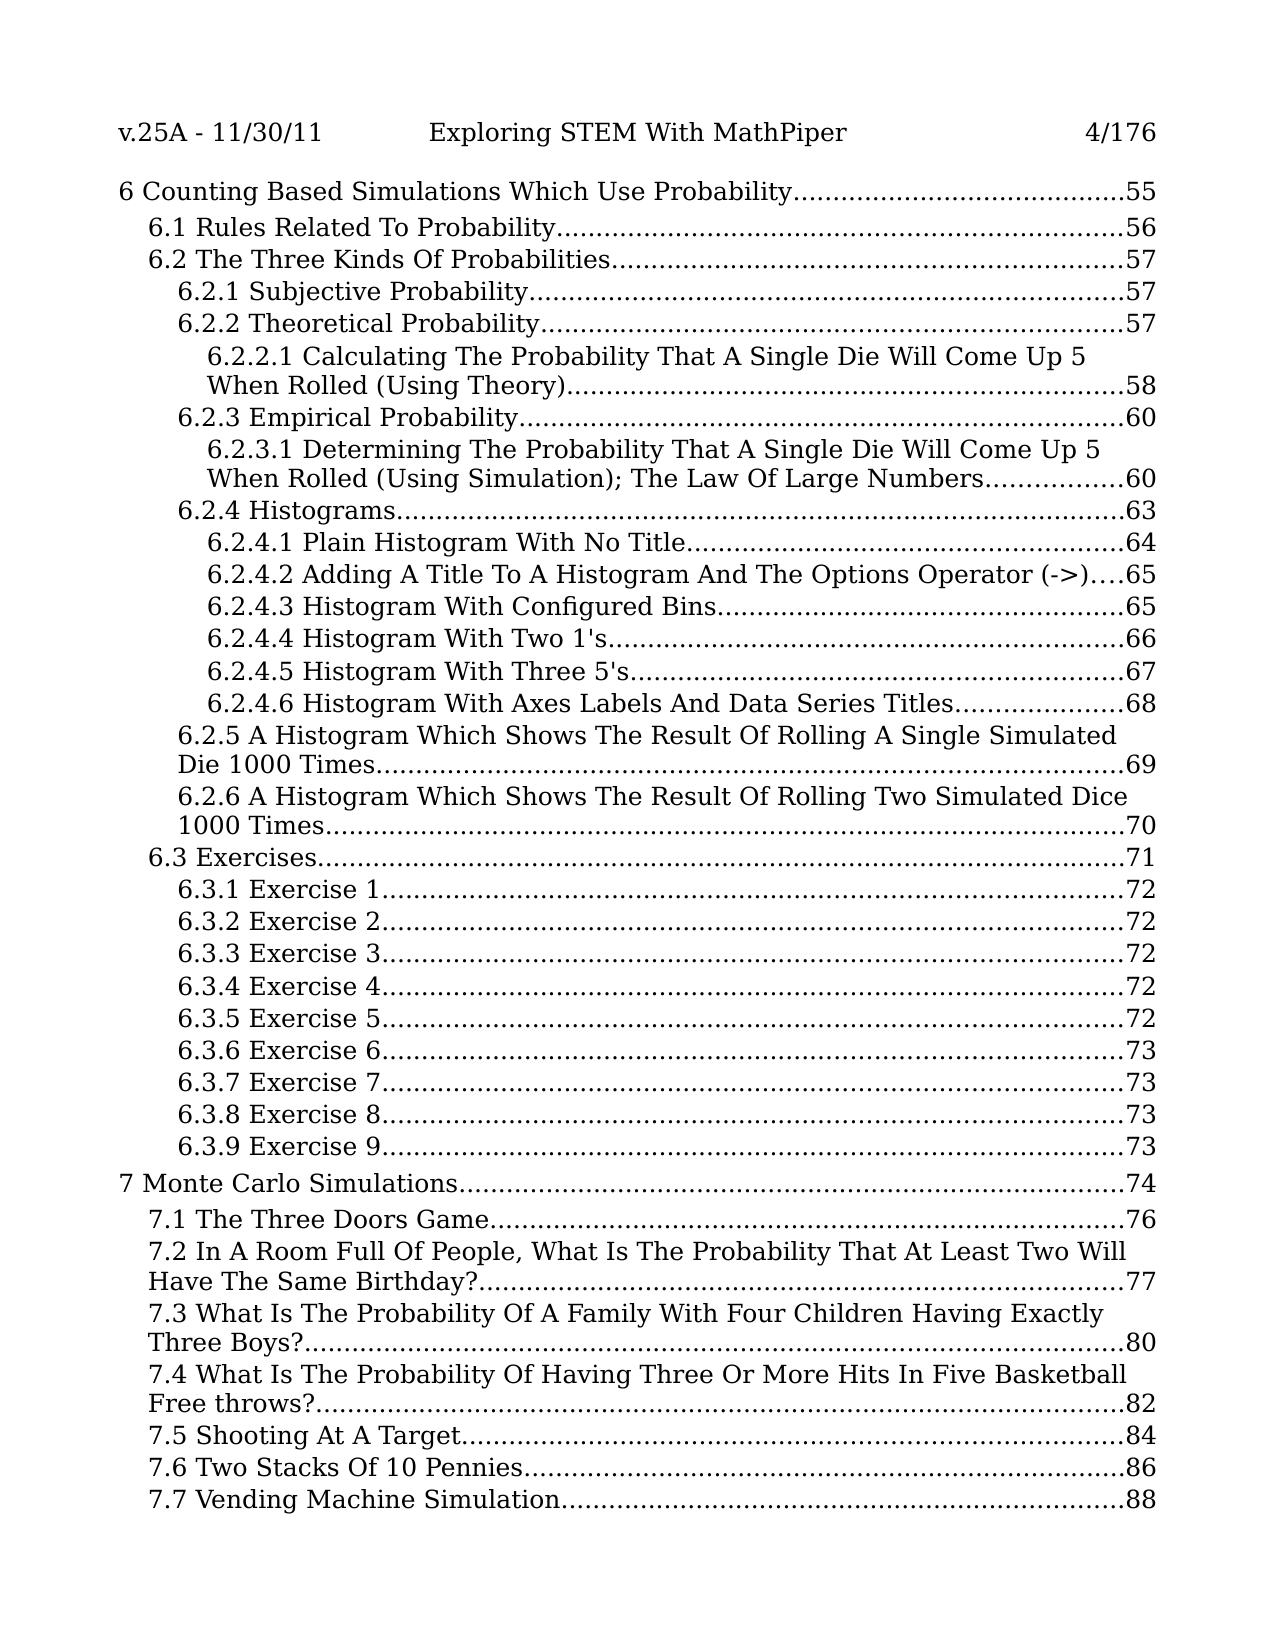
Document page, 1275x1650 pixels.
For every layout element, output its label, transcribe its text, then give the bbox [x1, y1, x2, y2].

text 7.1 The Three Doors Game 76 [148, 1206, 1157, 1235]
text 6.3.3 Exercise 3 72 [177, 940, 1157, 969]
text 7.2 In A Room Full Of People, What Is The Probability That At Least Two Will Have The Same Birthday? 77 [148, 1238, 1157, 1296]
text 6.3.7 Exercise 7 73 [177, 1068, 1157, 1097]
text 6.2.3.1 Determining The Probability That A Single Die Will Come Up 5 When Rolled (Using Simulation); The Law Of Large Numbers 60 [207, 435, 1157, 493]
text 7.3 What Is The Probability Of A Family With Four Children Having Exactly Three Boys? 80 [148, 1299, 1157, 1357]
text 6.2.4.5 Histogram With Three 5's 67 [207, 657, 1157, 686]
text 7.4 What Is The Probability Of Having Three Or More Hits In Five Basketball Free throws? 82 [148, 1360, 1157, 1418]
text 6.2.2.1 Calculating The Probability That A Single Die Will Come Up 5 When Rolled (Using Theory) 58 [207, 342, 1157, 400]
text 6.2.4.3 Histogram With Configured Bins 65 [207, 593, 1157, 622]
text 6.2.1 Subjective Probability 57 [177, 278, 1157, 307]
text 6.3.8 Exercise 8 73 [177, 1100, 1157, 1129]
text 6.3.6 Exercise 6 73 [177, 1036, 1157, 1065]
text 6.2.4.6 Histogram With Axes Labels And Data Series Titles 68 [207, 689, 1157, 718]
text 6.3.2 Exercise 2 72 [177, 908, 1157, 937]
text 6.3.9 Exercise 9 73 [177, 1132, 1157, 1161]
text 6.1 Rules Related To Probability 56 [148, 213, 1157, 243]
text 7.6 Two Stacks Of 10 Pennies 86 [148, 1453, 1157, 1483]
text 6.2.4.2 Adding A Title To A Histogram And The Options Operator (->) 65 [207, 561, 1157, 590]
text 7 Monte Carlo Simulations 74 [118, 1169, 1157, 1198]
text 6 Counting Based Simulations Which Use Probability 55 [118, 177, 1157, 206]
text 6.3.5 Exercise 5 72 [177, 1004, 1157, 1033]
text 6.2.3 Empirical Probability 60 [177, 403, 1157, 432]
text 6.2.4.4 Histogram With Two 1's 66 [207, 625, 1157, 654]
text 6.2.4 Histograms 63 [177, 496, 1157, 526]
text 6.3.1 Exercise 1 72 [177, 876, 1157, 905]
text 6.2.4.1 Plain Histogram With No Title 64 [207, 528, 1157, 558]
text 6.3.4 Exercise 4 72 [177, 972, 1157, 1001]
text 6.2.2 Theoretical Probability 57 [177, 310, 1157, 339]
text 7.5 Shooting At A Target 84 [148, 1421, 1157, 1451]
text 7.7 Vending Machine Simulation 88 [148, 1486, 1157, 1515]
text 6.3 Exercises 71 [148, 843, 1157, 873]
text 6.2.6 A Histogram Which Shows The Result Of Rolling Two Simulated Dice 1000 Times 70 [177, 782, 1157, 841]
text 6.2.5 A Histogram Which Shows The Result Of Rolling A Single Simulated Die 1000 Times 69 [177, 721, 1157, 779]
text 6.2 The Three Kinds Of Probabilities 57 [148, 246, 1157, 275]
